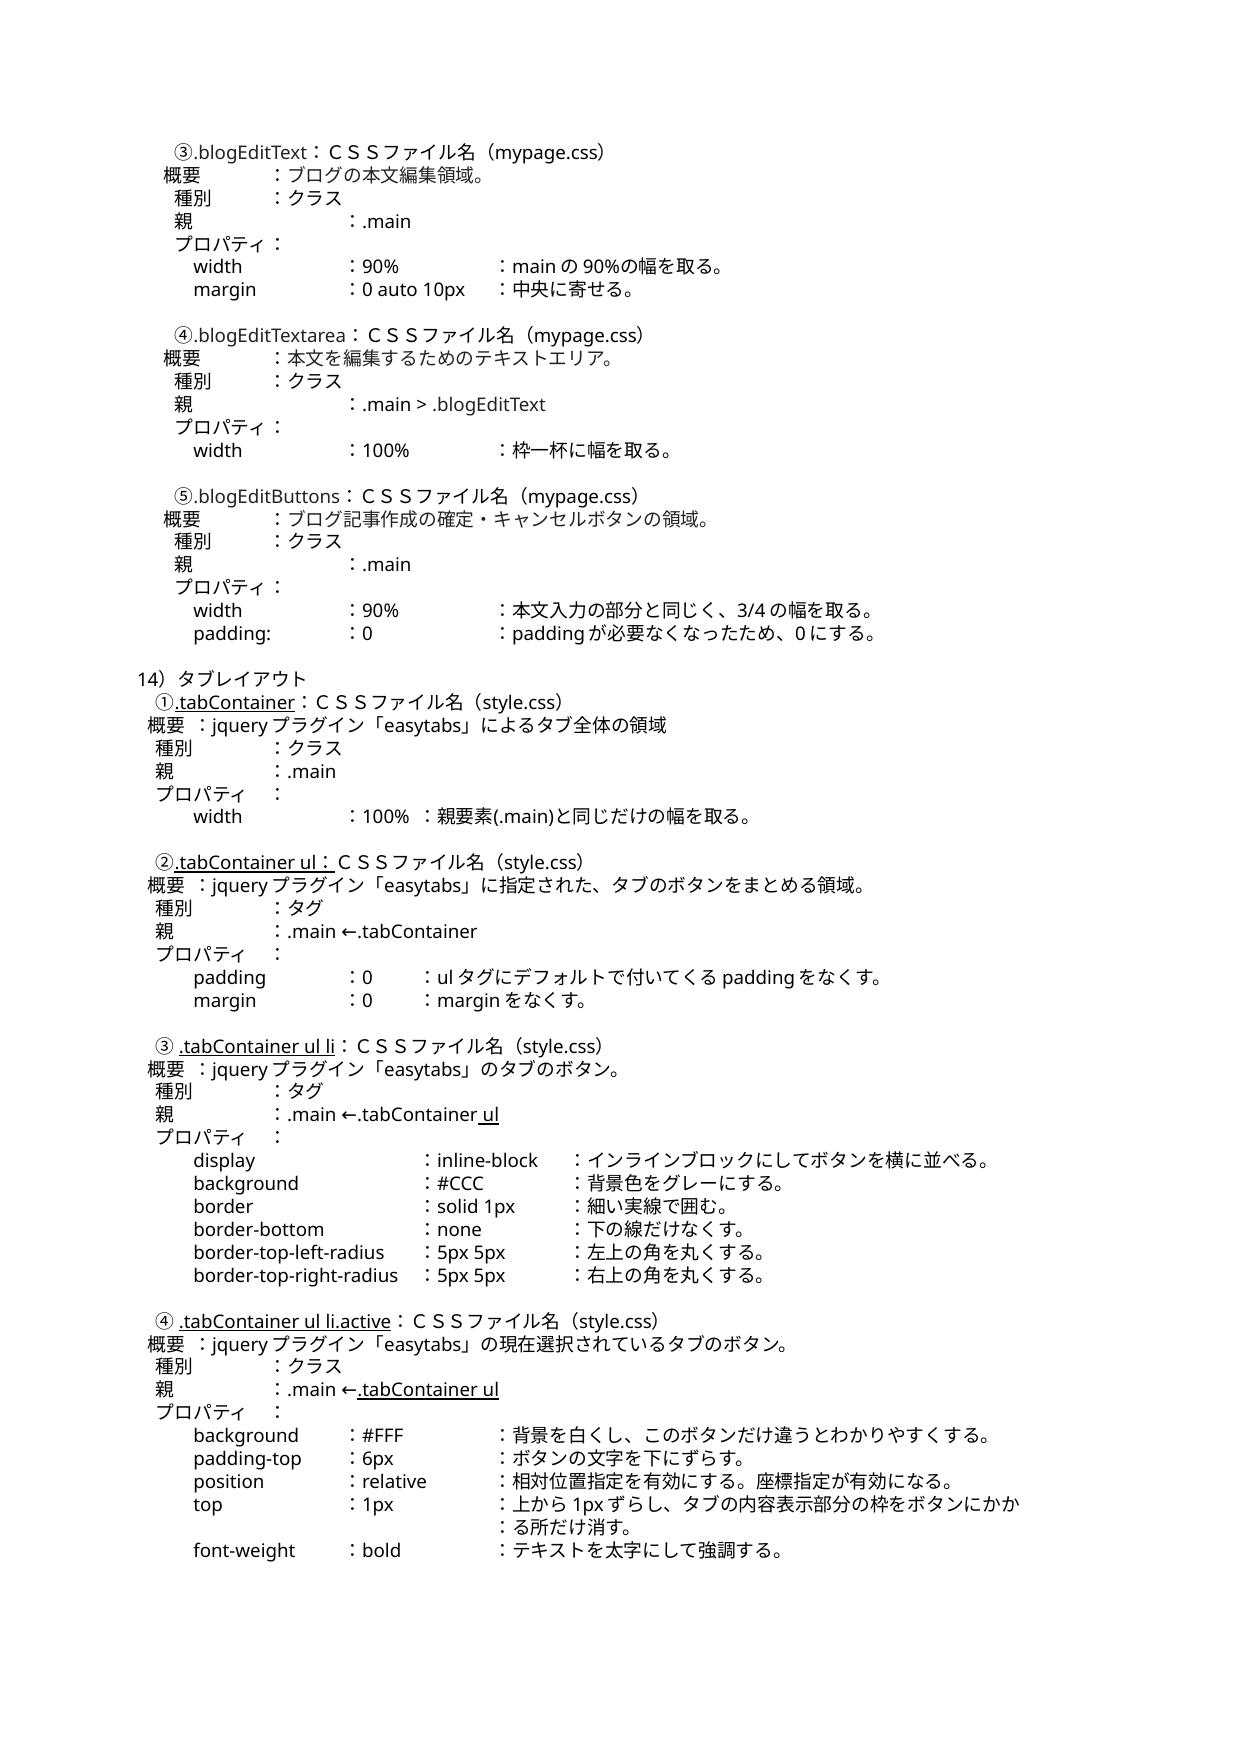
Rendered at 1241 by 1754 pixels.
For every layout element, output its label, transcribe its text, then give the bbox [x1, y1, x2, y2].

text 概要 ：jqueryプラグイン「easytabs」のタブのボタン。 [118, 1058, 1122, 1081]
text ②.tabContainer ul：ＣＳＳファイル名（style.css） [118, 851, 1122, 874]
text 種別 ：クラス [118, 370, 1122, 393]
text ④ .tabContainer ul li.active：ＣＳＳファイル名（style.css） [118, 1310, 1122, 1333]
text top ：1px ：上から1pxずらし、タブの内容表示部分の枠をボタンにかか [118, 1493, 1122, 1516]
text 種別 ：クラス [118, 1356, 1122, 1378]
text margin ：0 auto 10px ：中央に寄せる。 [118, 278, 1122, 301]
text ③ .tabContainer ul li：ＣＳＳファイル名（style.css） [118, 1035, 1122, 1058]
text プロパティ ： [118, 783, 1122, 806]
text padding ：0 ：ulタグにデフォルトで付いてくるpaddingをなくす。 [118, 966, 1122, 989]
text border-top-left-radius ：5px 5px ：左上の角を丸くする。 [118, 1241, 1122, 1264]
text 概要 ：ブログ記事作成の確定・キャンセルボタンの領域。 [118, 508, 1122, 531]
text 親 ：.main ←.tabContainer [118, 920, 1122, 943]
text プロパティ ： [118, 1401, 1122, 1424]
text 種別 ：タグ [118, 897, 1122, 920]
text border-top-right-radius ：5px 5px ：右上の角を丸くする。 [118, 1264, 1122, 1287]
text position ：relative ：相対位置指定を有効にする。座標指定が有効になる。 [118, 1470, 1122, 1493]
text display ：inline-block ：インラインブロックにしてボタンを横に並べる。 [118, 1149, 1122, 1172]
text プロパティ ： [118, 233, 1122, 256]
text 概要 ：jqueryプラグイン「easytabs」に指定された、タブのボタンをまとめる領域。 [118, 874, 1122, 897]
text 親 ：.main [118, 210, 1122, 233]
text プロパティ ： [118, 416, 1122, 439]
text background ：#CCC ：背景色をグレーにする。 [118, 1172, 1122, 1195]
text 概要 ：本文を編集するためのテキストエリア。 [118, 347, 1122, 370]
text margin ：0 ：marginをなくす。 [118, 989, 1122, 1012]
text 種別 ：クラス [118, 531, 1122, 553]
text ⑤.blogEditButtons：ＣＳＳファイル名（mypage.css） [118, 485, 1122, 508]
text プロパティ ： [118, 1126, 1122, 1149]
text font-weight ：bold ：テキストを太字にして強調する。 [118, 1539, 1122, 1562]
text width ：90% ：本文入力の部分と同じく、3/4の幅を取る。 [118, 599, 1122, 622]
text ④.blogEditTextarea：ＣＳＳファイル名（mypage.css） [118, 324, 1122, 347]
text 概要 ：jqueryプラグイン「easytabs」によるタブ全体の領域 [118, 714, 1122, 737]
text background ：#FFF ：背景を白くし、このボタンだけ違うとわかりやすくする。 [118, 1424, 1122, 1447]
text ：る所だけ消す。 [118, 1516, 1122, 1539]
text 14）タブレイアウト [118, 668, 1122, 691]
text width ：90% ：mainの90%の幅を取る。 [118, 256, 1122, 278]
text padding-top ：6px ：ボタンの文字を下にずらす。 [118, 1447, 1122, 1470]
text border-bottom ：none ：下の線だけなくす。 [118, 1218, 1122, 1241]
text 概要 ：ブログの本文編集領域。 [118, 164, 1122, 187]
text ③.blogEditText：ＣＳＳファイル名（mypage.css） [118, 141, 1122, 164]
text 親 ：.main [118, 553, 1122, 576]
text 種別 ：クラス [118, 187, 1122, 210]
text 概要 ：jqueryプラグイン「easytabs」の現在選択されているタブのボタン。 [118, 1333, 1122, 1356]
text 種別 ：クラス [118, 737, 1122, 760]
text 親 ：.main > .blogEditText [118, 393, 1122, 416]
text プロパティ ： [118, 576, 1122, 599]
text ①.tabContainer：ＣＳＳファイル名（style.css） [118, 691, 1122, 714]
text border ：solid 1px ：細い実線で囲む。 [118, 1195, 1122, 1218]
text width ：100% ：親要素(.main)と同じだけの幅を取る。 [118, 806, 1122, 828]
text プロパティ ： [118, 943, 1122, 966]
text 親 ：.main ←.tabContainer ul [118, 1378, 1122, 1401]
text width ：100% ：枠一杯に幅を取る。 [118, 439, 1122, 462]
text 親 ：.main ←.tabContainer ul [118, 1103, 1122, 1126]
text 親 ：.main [118, 760, 1122, 783]
text 種別 ：タグ [118, 1081, 1122, 1103]
text padding: ：0 ：paddingが必要なくなったため、0にする。 [118, 622, 1122, 645]
